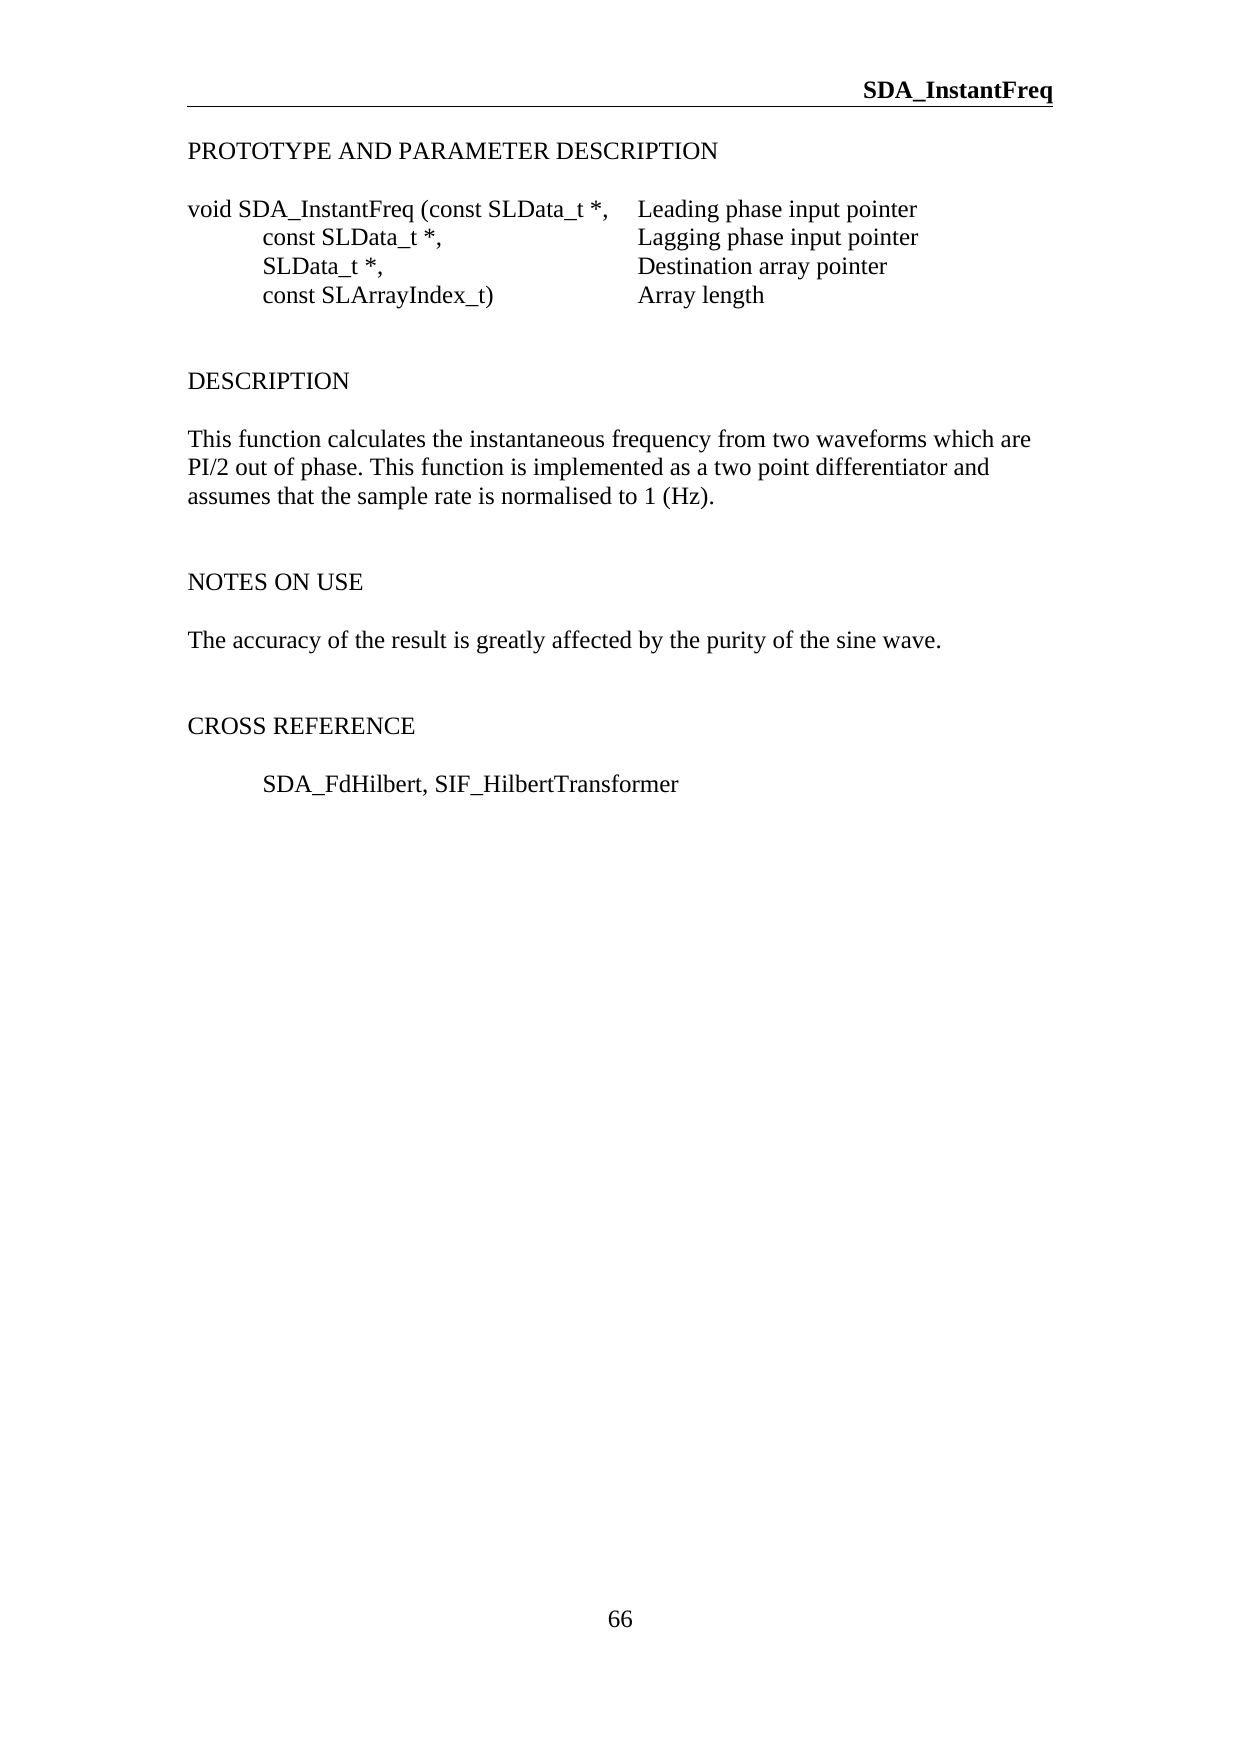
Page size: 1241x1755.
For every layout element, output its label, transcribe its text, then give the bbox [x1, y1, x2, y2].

text const SLArrayIndex_t) Array length [187, 280, 1053, 309]
text SDA_FdHilbert, SIF_HilbertTransformer [187, 769, 1053, 797]
text CROSS REFERENCE [187, 711, 1053, 740]
text PROTOTYPE AND PARAMETER DESCRIPTION [187, 136, 1053, 165]
text NOTES ON USE [187, 567, 1053, 596]
text This function calculates the instantaneous frequency from two waveforms which are PI/2 out of phase. This function is implemented as a two point differentiator and assumes that the sample rate is normalised to 1 (Hz). [187, 424, 1053, 510]
text DESCRIPTION [187, 366, 1053, 395]
subtitle SDA_InstantFreq [187, 75, 1053, 106]
text const SLData_t *, Lagging phase input pointer [187, 222, 1053, 251]
text void SDA_InstantFreq (const SLData_t *, Leading phase input pointer [187, 194, 1053, 222]
text SLData_t *, Destination array pointer [187, 251, 1053, 280]
text The accuracy of the result is greatly affected by the purity of the sine wave. [187, 625, 1053, 654]
